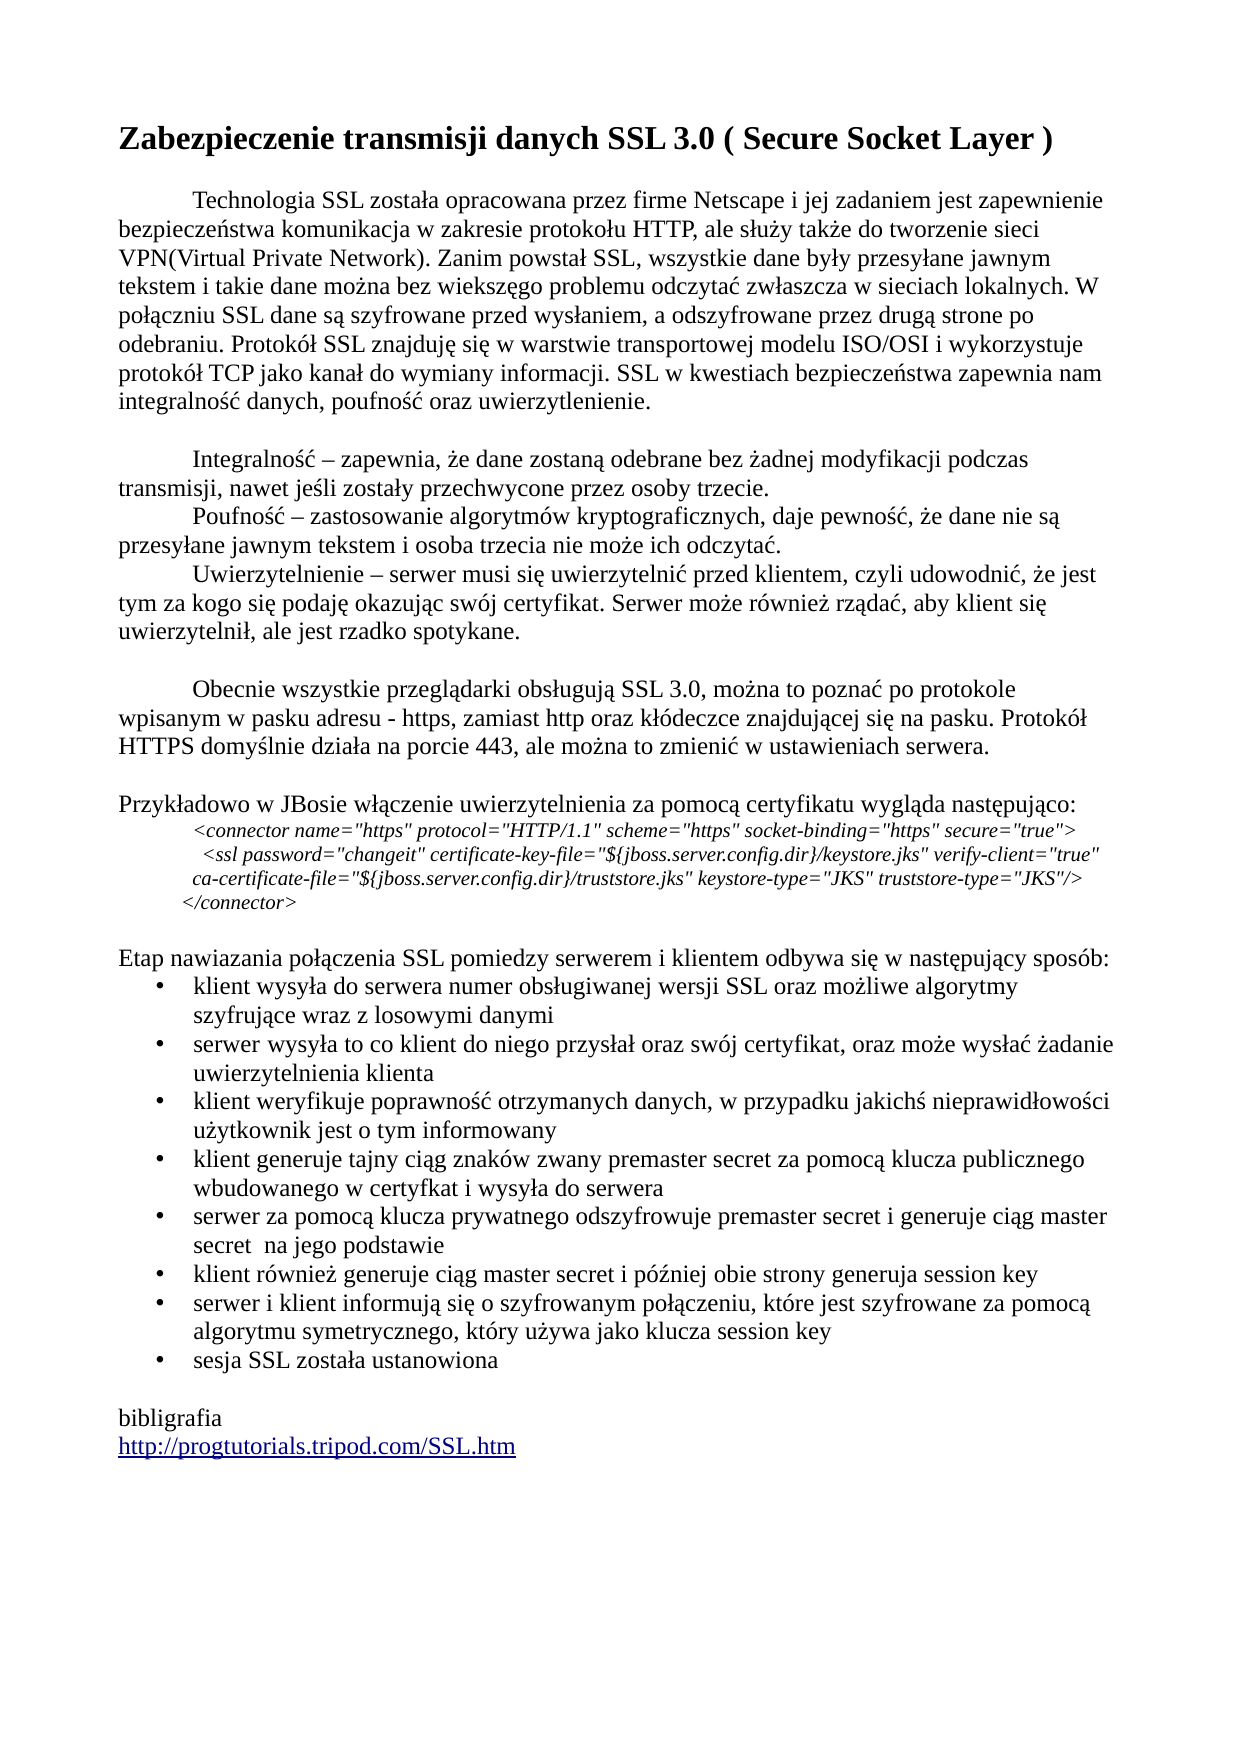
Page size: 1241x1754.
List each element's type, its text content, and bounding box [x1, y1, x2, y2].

text Obecnie wszystkie przeglądarki obsługują SSL 3.0, można to poznać po protokole wpisanym w pasku adresu - https, zamiast http oraz kłódeczce znajdującej się na pasku. Protokół HTTPS domyślnie działa na porcie 443, ale można to zmienić w ustawieniach serwera. [118, 674, 1122, 760]
text Etap nawiazania połączenia SSL pomiedzy serwerem i klientem odbywa się w następujący sposób: [118, 943, 1122, 971]
text Integralność – zapewnia, że dane zostaną odebrane bez żadnej modyfikacji podczas transmisji, nawet jeśli zostały przechwycone przez osoby trzecie. [118, 444, 1122, 501]
text </connector> [118, 890, 1122, 914]
text Poufność – zastosowanie algorytmów kryptograficznych, daje pewność, że dane nie są przesyłane jawnym tekstem i osoba trzecia nie może ich odczytać. [118, 501, 1122, 559]
list klient również generuje ciąg master secret i później obie strony generuja session key [156, 1259, 1122, 1288]
list klient weryfikuje poprawność otrzymanych danych, w przypadku jakichś nieprawidłowości użytkownik jest o tym informowany [156, 1086, 1122, 1144]
list klient generuje tajny ciąg znaków zwany premaster secret za pomocą klucza publicznego wbudowanego w certyfkat i wysyła do serwera [156, 1144, 1122, 1201]
text <ssl password="changeit" certificate-key-file="${jboss.server.config.dir}/keystore.jks" verify-client="true" ca-certificate-file="${jboss.server.config.dir}/truststore.jks" keystore-type="JKS" truststore-type="JKS"/> [118, 842, 1122, 890]
text Technologia SSL została opracowana przez firme Netscape i jej zadaniem jest zapewnienie bezpieczeństwa komunikacja w zakresie protokołu HTTP, ale służy także do tworzenie sieci VPN(Virtual Private Network). Zanim powstał SSL, wszystkie dane były przesyłane jawnym tekstem i takie dane można bez wiekszęgo problemu odczytać zwłaszcza w sieciach lokalnych. W połączniu SSL dane są szyfrowane przed wysłaniem, a odszyfrowane przez drugą strone po odebraniu. Protokół SSL znajduję się w warstwie transportowej modelu ISO/OSI i wykorzystuje protokół TCP jako kanał do wymiany informacji. SSL w kwestiach bezpieczeństwa zapewnia nam integralność danych, poufność oraz uwierzytlenienie. [118, 185, 1122, 415]
text Uwierzytelnienie – serwer musi się uwierzytelnić przed klientem, czyli udowodnić, że jest tym za kogo się podaję okazując swój certyfikat. Serwer może również rządać, aby klient się uwierzytelnił, ale jest rzadko spotykane. [118, 559, 1122, 645]
list klient wysyła do serwera numer obsługiwanej wersji SSL oraz możliwe algorytmy szyfrujące wraz z losowymi danymi [156, 971, 1122, 1029]
text http://progtutorials.tripod.com/SSL.htm [118, 1431, 1122, 1460]
text <connector name="https" protocol="HTTP/1.1" scheme="https" socket-binding="https" secure="true"> [118, 818, 1122, 842]
list serwer wysyła to co klient do niego przysłał oraz swój certyfikat, oraz może wysłać żadanie uwierzytelnienia klienta [156, 1029, 1122, 1086]
text Zabezpieczenie transmisji danych SSL 3.0 ( Secure Socket Layer ) [118, 118, 1122, 156]
list sesja SSL została ustanowiona [156, 1345, 1122, 1374]
text bibligrafia [118, 1403, 1122, 1431]
list serwer i klient informują się o szyfrowanym połączeniu, które jest szyfrowane za pomocą algorytmu symetrycznego, który używa jako klucza session key [156, 1288, 1122, 1345]
text Przykładowo w JBosie włączenie uwierzytelnienia za pomocą certyfikatu wygląda następująco: [118, 789, 1122, 818]
list serwer za pomocą klucza prywatnego odszyfrowuje premaster secret i generuje ciąg master secret na jego podstawie [156, 1201, 1122, 1259]
